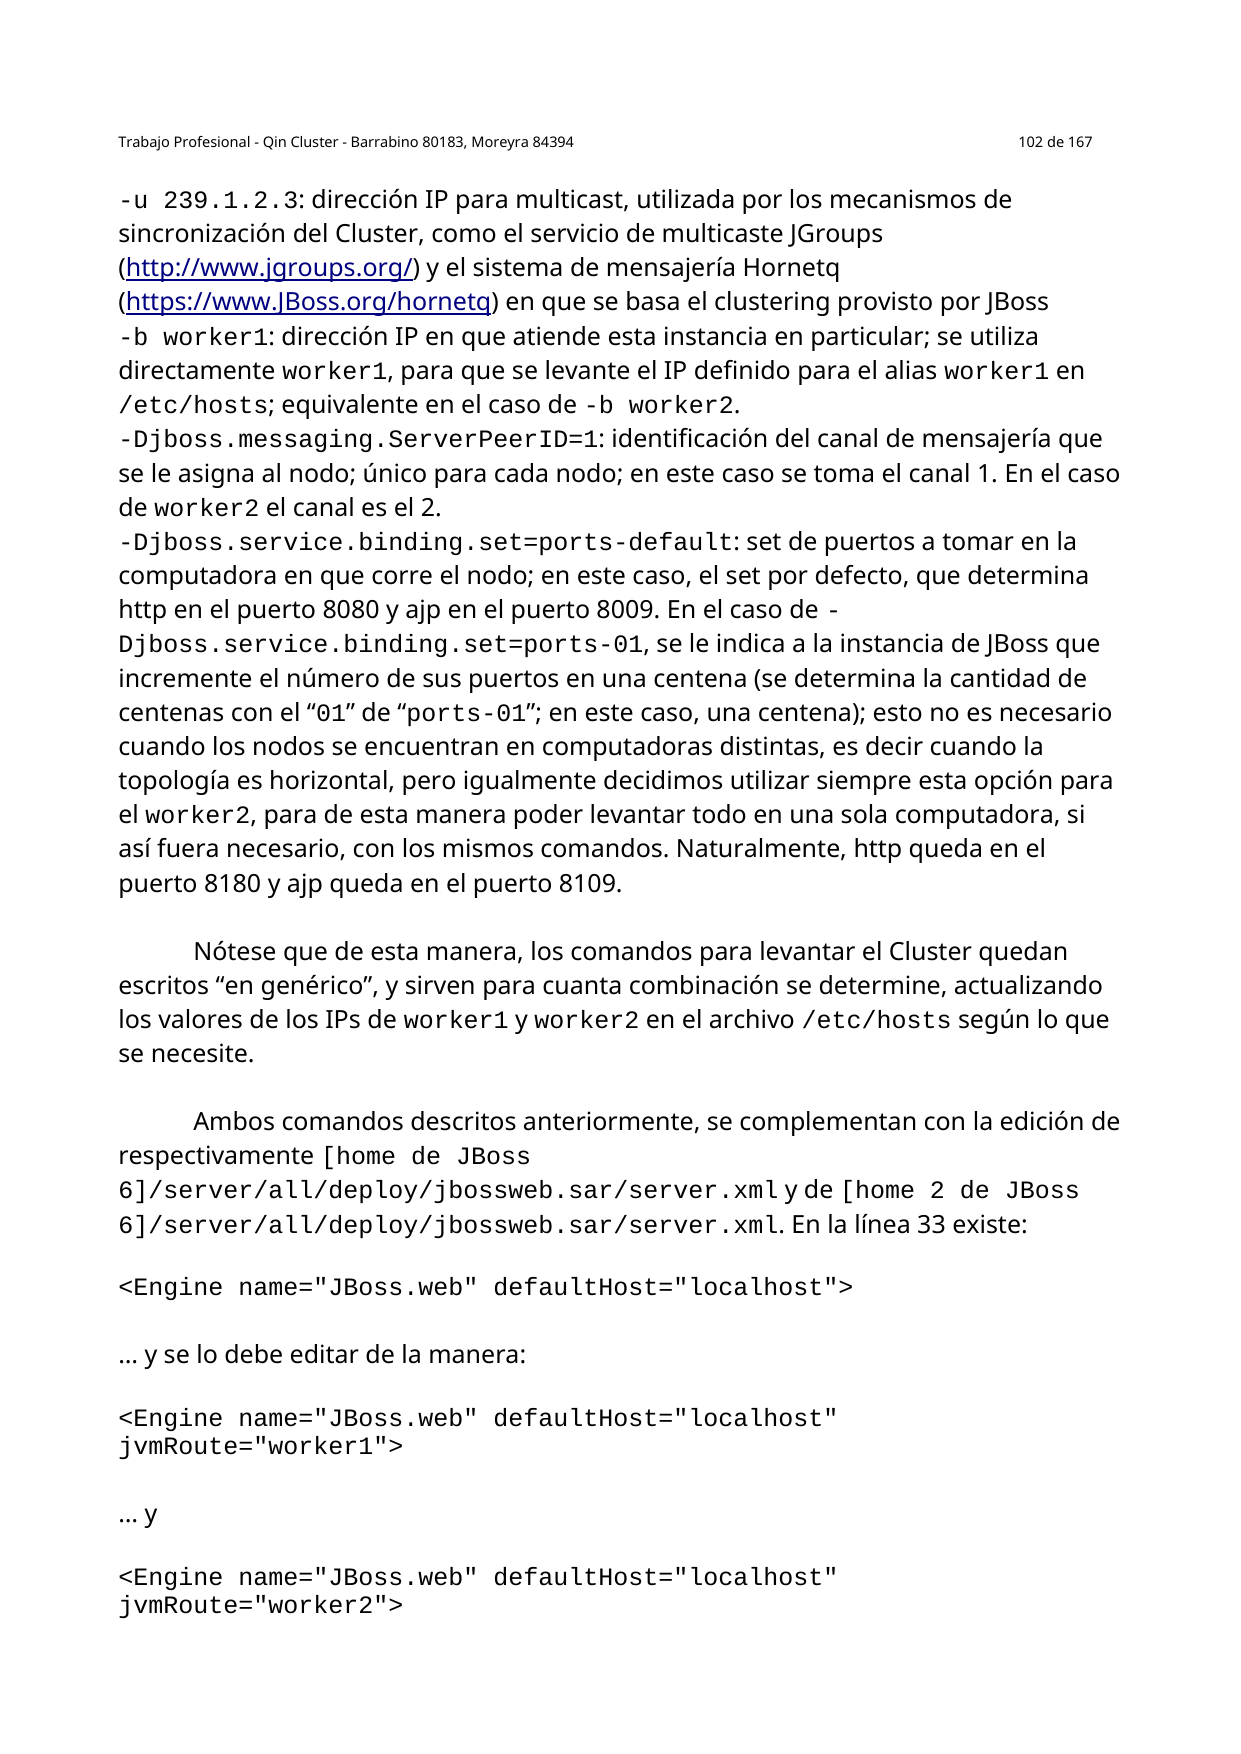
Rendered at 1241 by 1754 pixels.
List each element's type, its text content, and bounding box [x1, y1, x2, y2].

text <Engine name="JBoss.web" defaultHost="localhost" jvmRoute="worker1"> [118, 1405, 1122, 1462]
text <Engine name="JBoss.web" defaultHost="localhost" jvmRoute="worker2"> [118, 1564, 1122, 1621]
text Ambos comandos descritos anteriormente, se complementan con la edición de respectivamente [home de JBoss 6]/server/all/deploy/jbossweb.sar/server.xml y de [home 2 de JBoss 6]/server/all/deploy/jbossweb.sar/server.xml. En la línea 33 existe: [118, 1104, 1122, 1241]
text … y [118, 1496, 1122, 1530]
text -Djboss.messaging.ServerPeerID=1: identificación del canal de mensajería que se le asigna al nodo; único para cada nodo; en este caso se toma el canal 1. En el caso de worker2 el canal es el 2. [118, 421, 1122, 523]
text Nótese que de esta manera, los comandos para levantar el Cluster quedan escritos “en genérico”, y sirven para cuanta combinación se determine, actualizando los valores de los IPs de worker1 y worker2 en el archivo /etc/hosts según lo que se necesite. [118, 933, 1122, 1070]
text -Djboss.service.binding.set=ports-default: set de puertos a tomar en la computadora en que corre el nodo; en este caso, el set por defecto, que determina http en el puerto 8080 y ajp en el puerto 8009. En el caso de -Djboss.service.binding.set=ports-01, se le indica a la instancia de JBoss que incremente el número de sus puertos en una centena (se determina la cantidad de centenas con el “01” de “ports-01”; en este caso, una centena); esto no es necesario cuando los nodos se encuentran en computadoras distintas, es decir cuando la topología es horizontal, pero igualmente decidimos utilizar siempre esta opción para el worker2, para de esta manera poder levantar todo en una sola computadora, si así fuera necesario, con los mismos comandos. Naturalmente, http queda en el puerto 8180 y ajp queda en el puerto 8109. [118, 523, 1122, 899]
text … y se lo debe editar de la manera: [118, 1337, 1122, 1371]
text <Engine name="JBoss.web" defaultHost="localhost"> [118, 1275, 1122, 1303]
text -b worker1: dirección IP en que atiende esta instancia en particular; se utiliza directamente worker1, para que se levante el IP definido para el alias worker1 en /etc/hosts; equivalente en el caso de -b worker2. [118, 318, 1122, 421]
text -u 239.1.2.3: dirección IP para multicast, utilizada por los mecanismos de sincronización del Cluster, como el servicio de multicaste JGroups (http://www.jgroups.org/) y el sistema de mensajería Hornetq (https://www.JBoss.org/hornetq) en que se basa el clustering provisto por JBoss [118, 182, 1122, 318]
